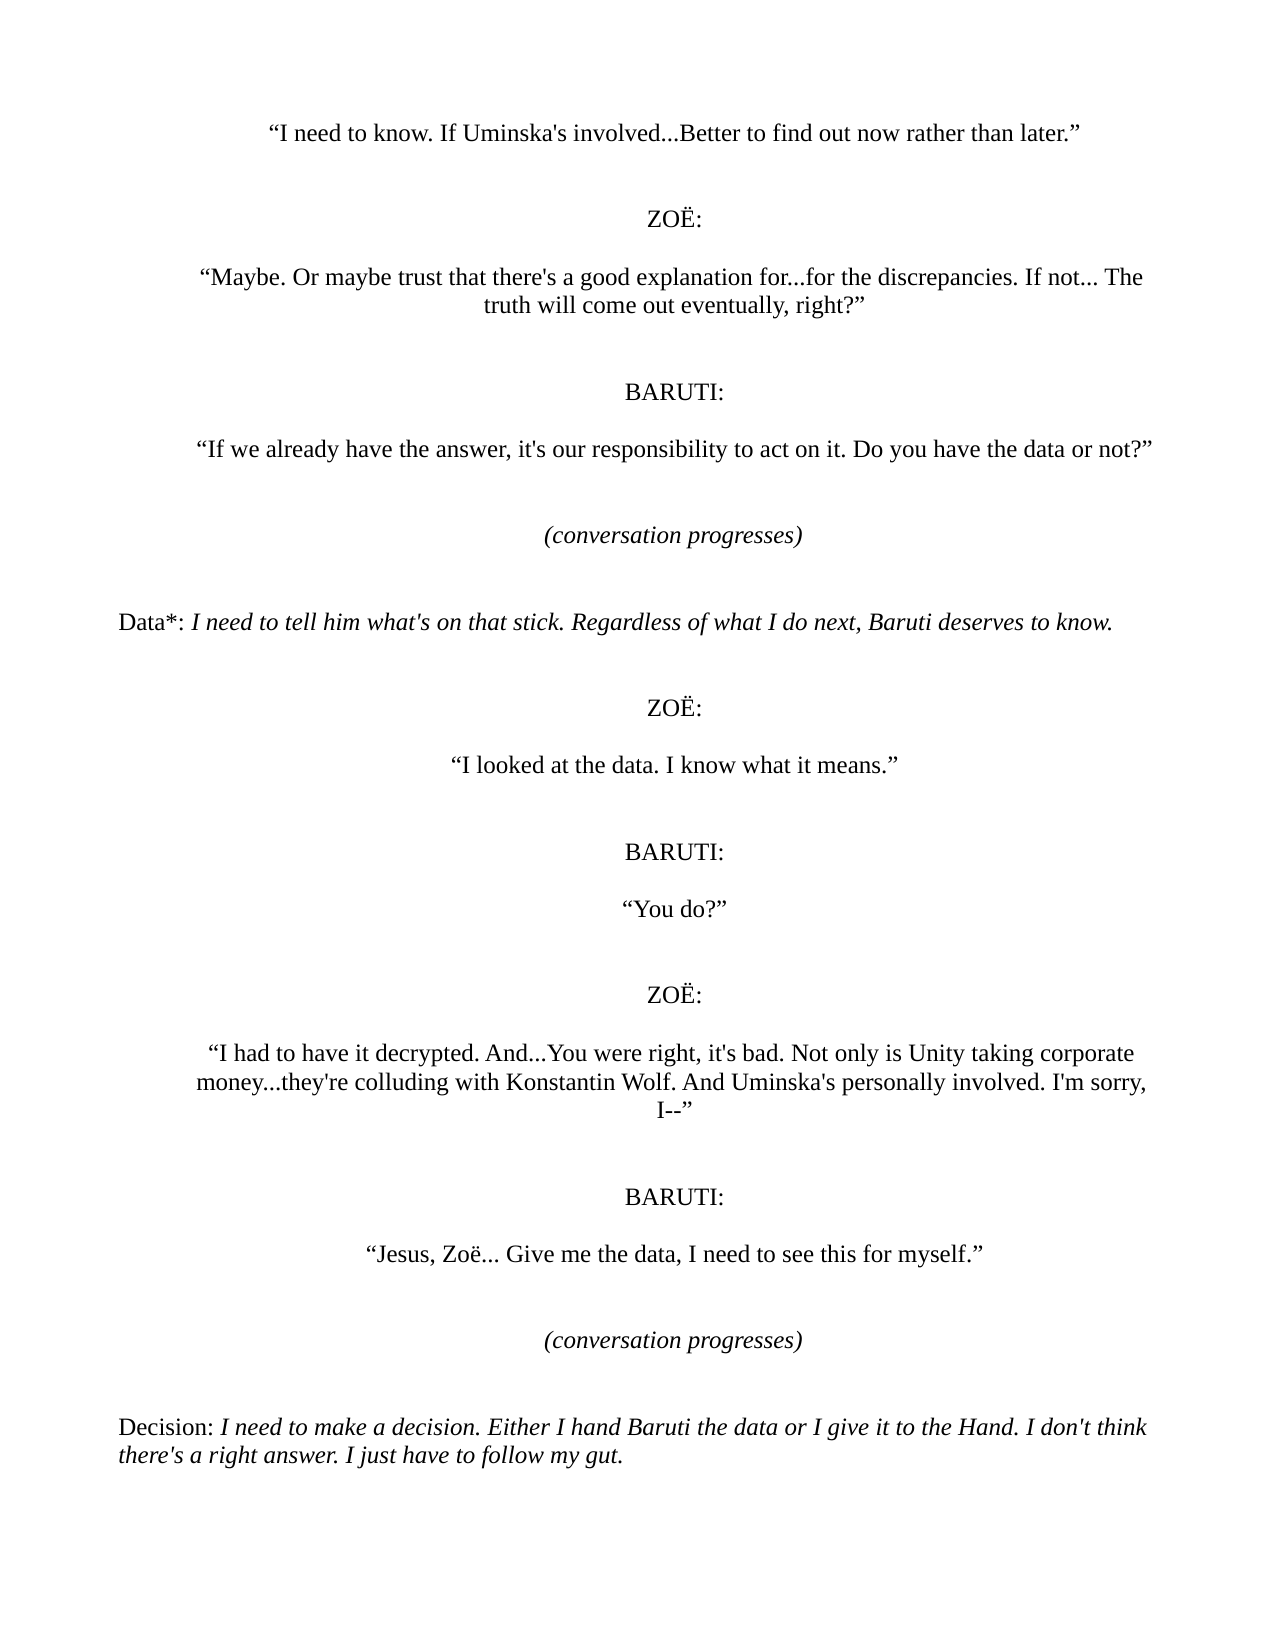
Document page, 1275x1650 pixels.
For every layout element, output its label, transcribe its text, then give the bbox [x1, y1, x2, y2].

text “Maybe. Or maybe trust that there's a good explanation for...for the discrepancies. If not... The truth will come out eventually, right?” [118, 262, 1157, 319]
text ZOË: [118, 693, 1157, 722]
text “I looked at the data. I know what it means.” [118, 751, 1157, 779]
text Decision: I need to make a decision. Either I hand Baruti the data or I give it to the Hand. I don't think there's a right answer. I just have to follow my gut. [118, 1412, 1157, 1469]
text “You do?” [118, 894, 1157, 923]
text ZOË: [118, 204, 1157, 233]
text “Jesus, Zoë... Give me the data, I need to see this for myself.” [118, 1239, 1157, 1268]
text BARUTI: [118, 837, 1157, 866]
text “If we already have the answer, it's our responsibility to act on it. Do you have the data or not?” [118, 434, 1157, 463]
text (conversation progresses) [118, 1326, 1157, 1354]
text Data*: I need to tell him what's on that stick. Regardless of what I do next, Baruti deserves to know. [118, 607, 1157, 636]
text ZOË: [118, 981, 1157, 1009]
text (conversation progresses) [118, 521, 1157, 549]
text BARUTI: [118, 377, 1157, 406]
text BARUTI: [118, 1182, 1157, 1211]
text “I had to have it decrypted. And...You were right, it's bad. Not only is Unity taking corporate money...they're colluding with Konstantin Wolf. And Uminska's personally involved. I'm sorry, I--” [118, 1038, 1157, 1124]
text “I need to know. If Uminska's involved...Better to find out now rather than later.” [118, 118, 1157, 147]
